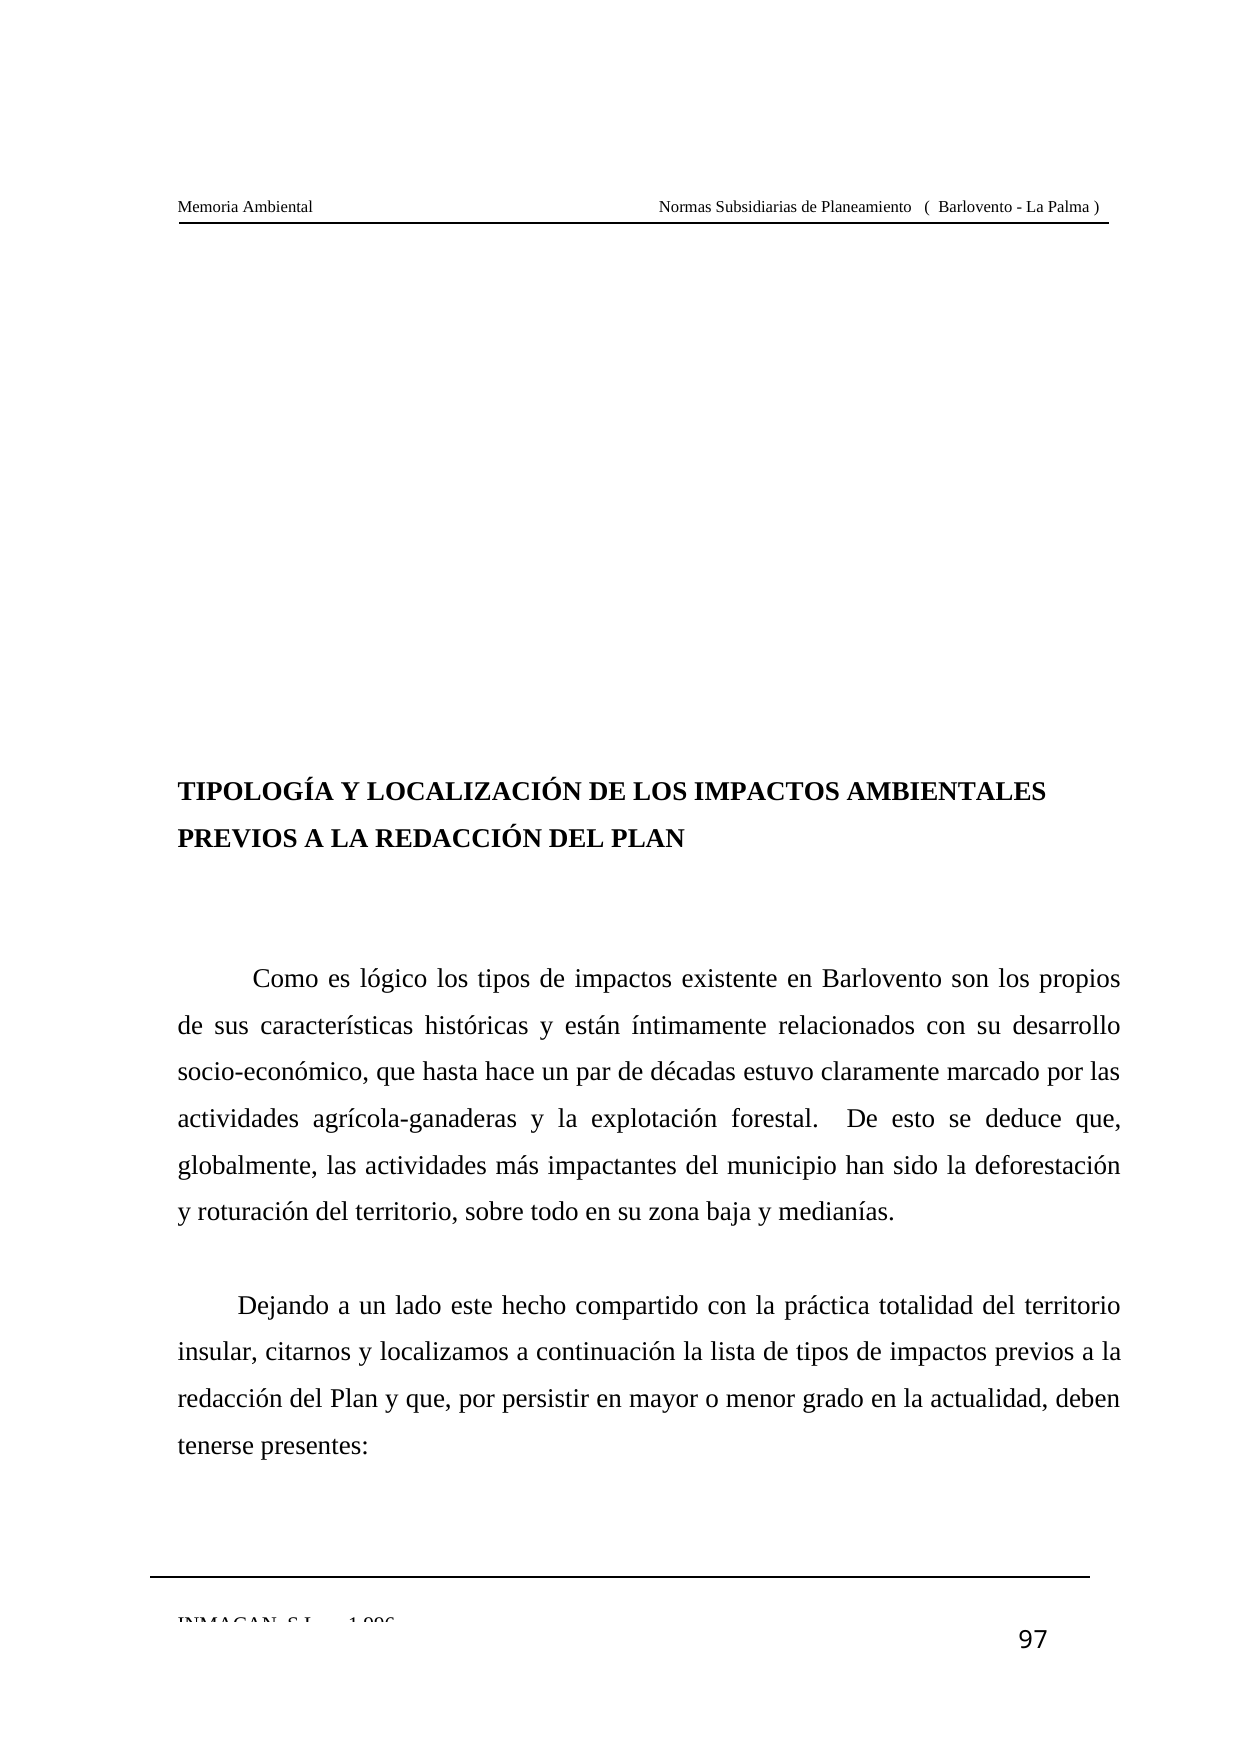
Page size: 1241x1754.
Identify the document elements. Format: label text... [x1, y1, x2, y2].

text Dejando a un lado este hecho compartido con la práctica totalidad del territorio insular, citarnos y localizamos a continuación la lista de tipos de impactos previos a la redacción del Plan y que, por persistir en mayor o menor grado en la actualidad, deben tenerse presentes: [177, 1289, 1122, 1460]
text TIPOLOGÍA Y LOCALIZACIÓN DE LOS IMPACTOS AMBIENTALES [177, 776, 1122, 807]
text Como es lógico los tipos de impactos existente en Barlovento son los propios de sus características históricas y están íntimamente relacionados con su desarrollo socio-económico, que hasta hace un par de décadas estuvo claramente marcado por las actividades agrícola-ganaderas y la explotación forestal. De esto se deduce que, globalmente, las actividades más impactantes del municipio han sido la deforestación y roturación del territorio, sobre todo en su zona baja y medianías. [177, 962, 1122, 1227]
text PREVIOS A LA REDACCIÓN DEL PLAN [177, 822, 1122, 853]
